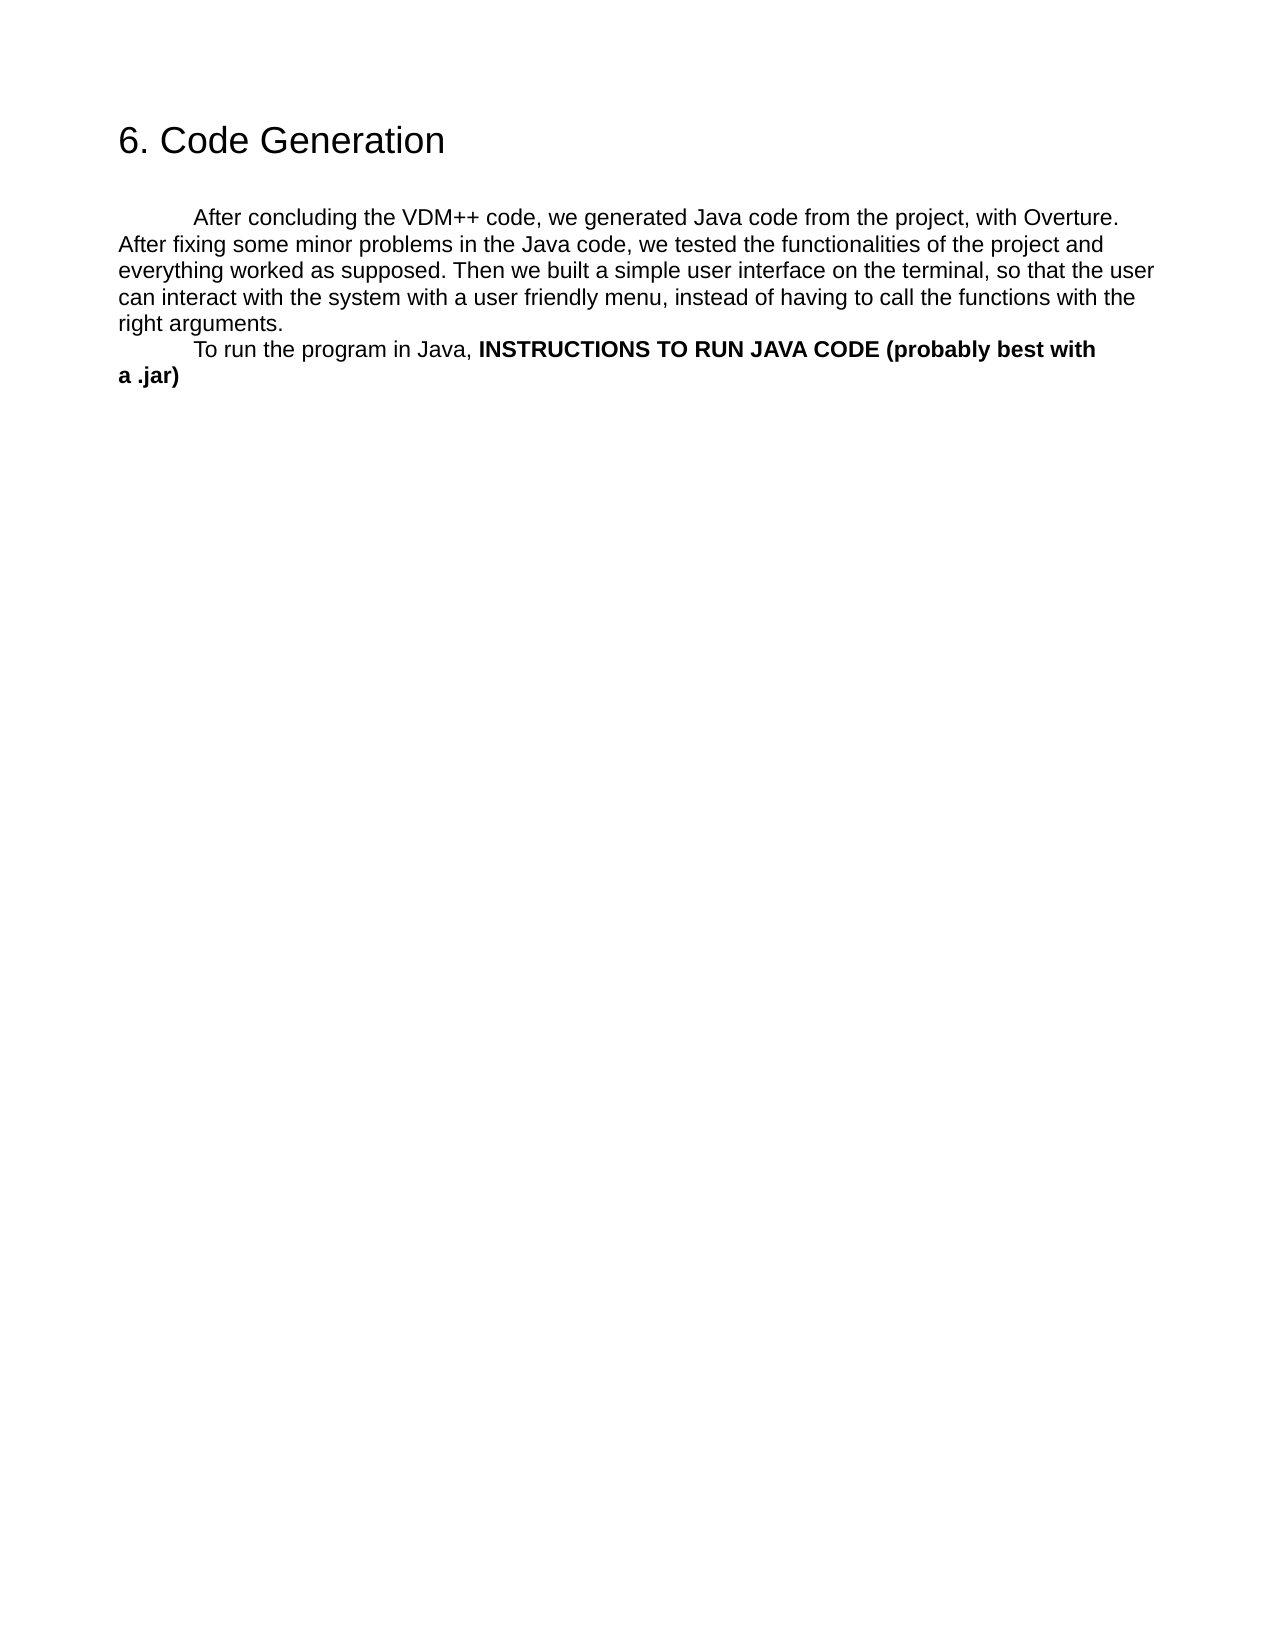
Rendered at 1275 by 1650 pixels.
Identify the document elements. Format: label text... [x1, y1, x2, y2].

text To run the program in Java, INSTRUCTIONS TO RUN JAVA CODE (probably best with a .jar) [118, 336, 1157, 389]
text 6. Code Generation [118, 118, 1157, 161]
text After concluding the VDM++ code, we generated Java code from the project, with Overture. After fixing some minor problems in the Java code, we tested the functionalities of the project and everything worked as supposed. Then we built a simple user interface on the terminal, so that the user can interact with the system with a user friendly menu, instead of having to call the functions with the right arguments. [118, 204, 1157, 336]
